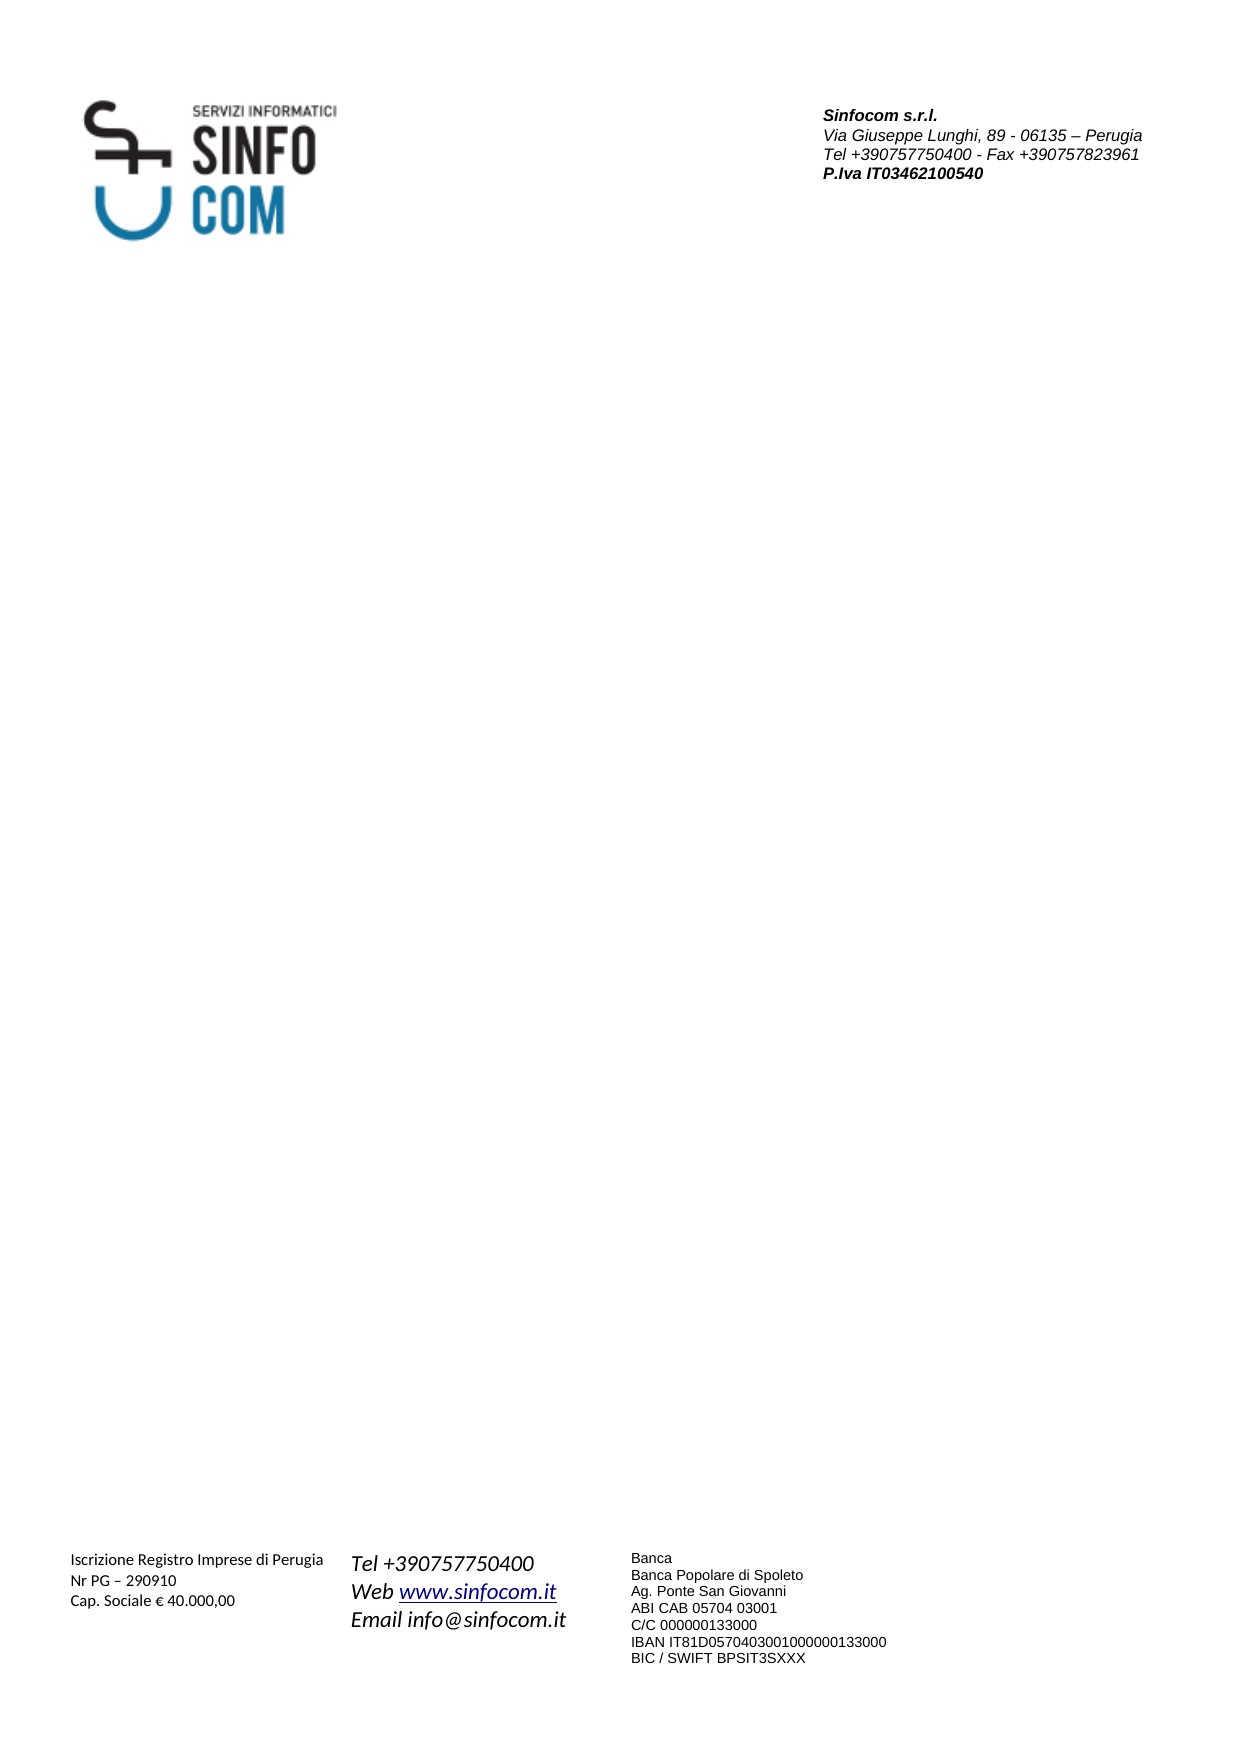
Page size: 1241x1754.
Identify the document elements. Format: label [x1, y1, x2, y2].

picture [70, 87, 353, 253]
